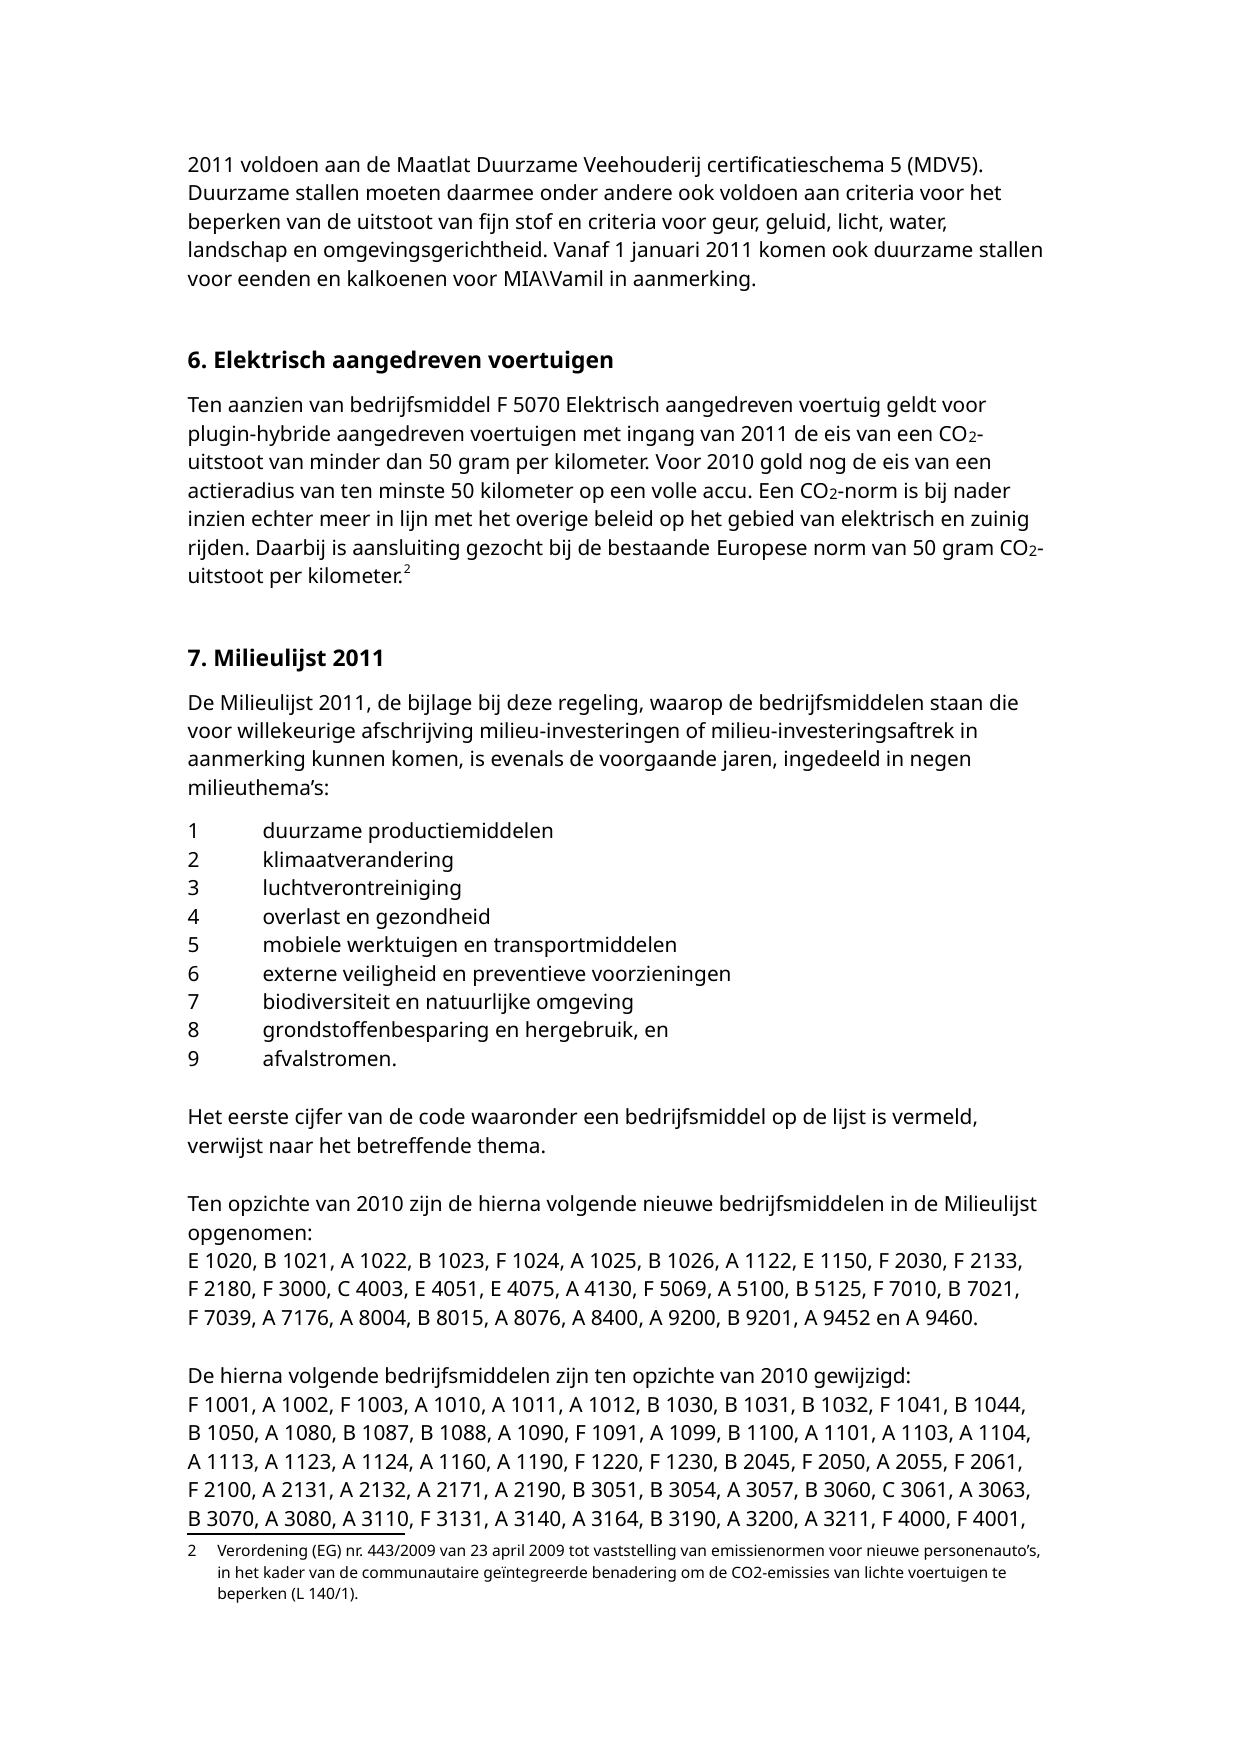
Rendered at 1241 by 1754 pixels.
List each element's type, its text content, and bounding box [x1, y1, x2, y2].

list afvalstromen. [187, 1044, 1053, 1072]
text E 1020, B 1021, A 1022, B 1023, F 1024, A 1025, B 1026, A 1122, E 1150, F 2030, F 2133, F 2180, F 3000, C 4003, E 4051, E 4075, A 4130, F 5069, A 5100, B 5125, F 7010, B 7021, F 7039, A 7176, A 8004, B 8015, A 8076, A 8400, A 9200, B 9201, A 9452 en A 9460. [187, 1246, 1053, 1331]
text Het eerste cijfer van de code waaronder een bedrijfsmiddel op de lijst is vermeld, verwijst naar het betreffende thema. [187, 1102, 1053, 1159]
list mobiele werktuigen en transportmiddelen [187, 930, 1053, 959]
text Verordening (EG) nr. 443/2009 van 23 april 2009 tot vaststelling van emissienormen voor nieuwe personenauto’s, in het kader van de communautaire geïntegreerde benadering om de CO2-emissies van lichte voertuigen te beperken (L 140/1). [187, 1518, 1053, 1604]
list overlast en gezondheid [187, 902, 1053, 930]
text Ten opzichte van 2010 zijn de hierna volgende nieuwe bedrijfsmiddelen in de Milieulijst opgenomen: [187, 1189, 1053, 1246]
text 2011 voldoen aan de Maatlat Duurzame Veehouderij certificatieschema 5 (MDV5). Duurzame stallen moeten daarmee onder andere ook voldoen aan criteria voor het beperken van de uitstoot van fijn stof en criteria voor geur, geluid, licht, water, landschap en omgevingsgerichtheid. Vanaf 1 januari 2011 komen ook duurzame stallen voor eenden en kalkoenen voor MIA\Vamil in aanmerking. [187, 150, 1053, 292]
text F 2100, A 2131, A 2132, A 2171, A 2190, B 3051, B 3054, A 3057, B 3060, C 3061, A 3063, [187, 1475, 1053, 1504]
list luchtverontreiniging [187, 873, 1053, 902]
list duurzame productiemiddelen [187, 816, 1053, 845]
list klimaatverandering [187, 845, 1053, 873]
text De Milieulijst 2011, de bijlage bij deze regeling, waarop de bedrijfsmiddelen staan die voor willekeurige afschrijving milieu-investeringen of milieu-investeringsaftrek in aanmerking kunnen komen, is evenals de voorgaande jaren, ingedeeld in negen milieuthema’s: [187, 688, 1053, 801]
text Ten aanzien van bedrijfsmiddel F 5070 Elektrisch aangedreven voertuig geldt voor plugin-hybride aangedreven voertuigen met ingang van 2011 de eis van een CO2-uitstoot van minder dan 50 gram per kilometer. Voor 2010 gold nog de eis van een actieradius van ten minste 50 kilometer op een volle accu. Een CO2-norm is bij nader inzien echter meer in lijn met het overige beleid op het gebied van elektrisch en zuinig rijden. Daarbij is aansluiting gezocht bij de bestaande Europese norm van 50 gram CO2-uitstoot per kilometer. [187, 390, 1053, 589]
list grondstoffenbesparing en hergebruik, en [187, 1016, 1053, 1044]
text De hierna volgende bedrijfsmiddelen zijn ten opzichte van 2010 gewijzigd: [187, 1361, 1053, 1390]
subtitle 6. Elektrisch aangedreven voertuigen [187, 344, 1053, 375]
list externe veiligheid en preventieve voorzieningen [187, 959, 1053, 987]
subtitle 7. Milieulijst 2011 [187, 641, 1053, 673]
text F 1001, A 1002, F 1003, A 1010, A 1011, A 1012, B 1030, B 1031, B 1032, F 1041, B 1044, B 1050, A 1080, B 1087, B 1088, A 1090, F 1091, A 1099, B 1100, A 1101, A 1103, A 1104, A 1113, A 1123, A 1124, A 1160, A 1190, F 1220, F 1230, B 2045, F 2050, A 2055, F 2061, [187, 1390, 1053, 1475]
list biodiversiteit en natuurlijke omgeving [187, 987, 1053, 1016]
